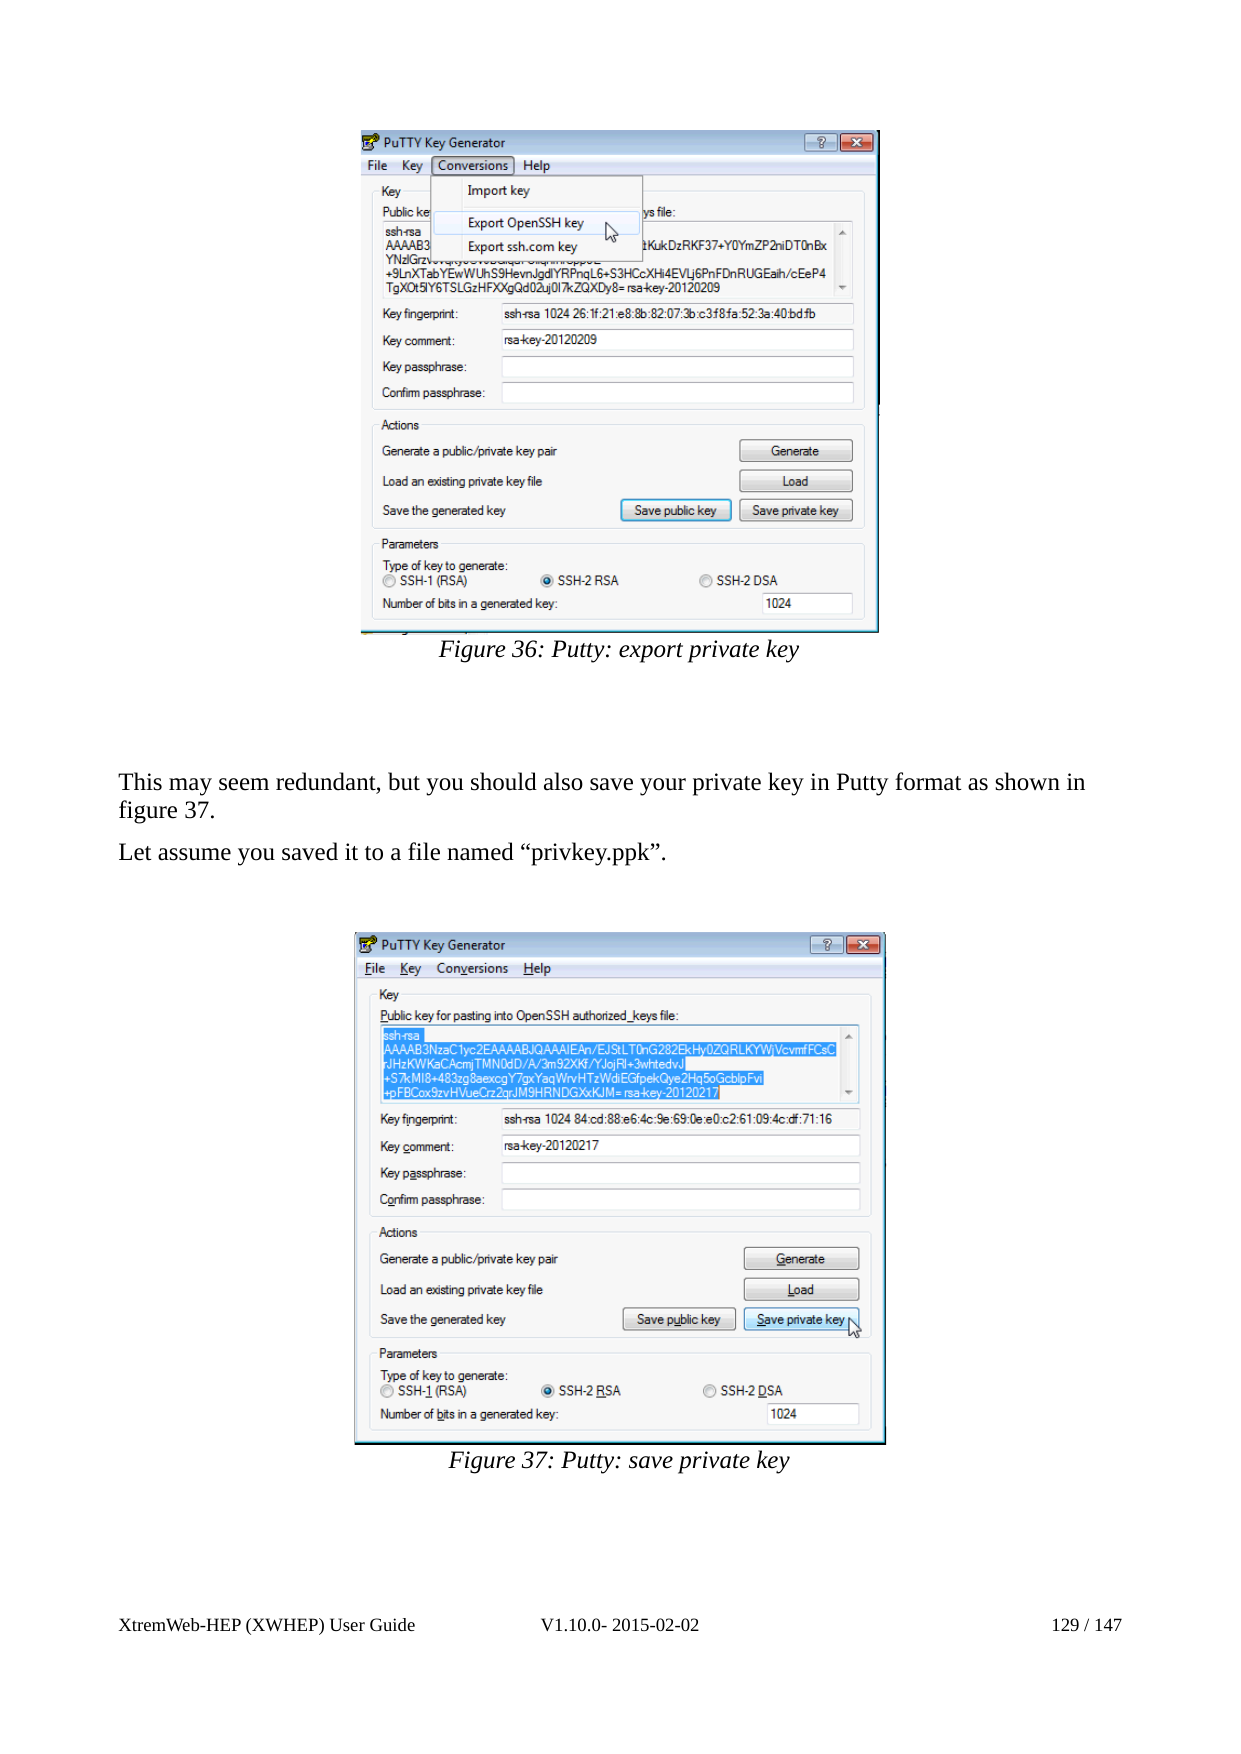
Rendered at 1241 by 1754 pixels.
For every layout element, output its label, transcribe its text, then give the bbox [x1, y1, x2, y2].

text Figure 36: Putty: export private key [361, 635, 879, 663]
text This may seem redundant, but you should also save your private key in Putty format as shown in figure 37. [118, 767, 1122, 824]
picture [354, 932, 887, 1445]
text Figure 37: Putty: save private key [354, 1445, 886, 1473]
text Let assume you saved it to a file named “privkey.ppk”. [118, 837, 1122, 866]
picture [360, 130, 880, 635]
